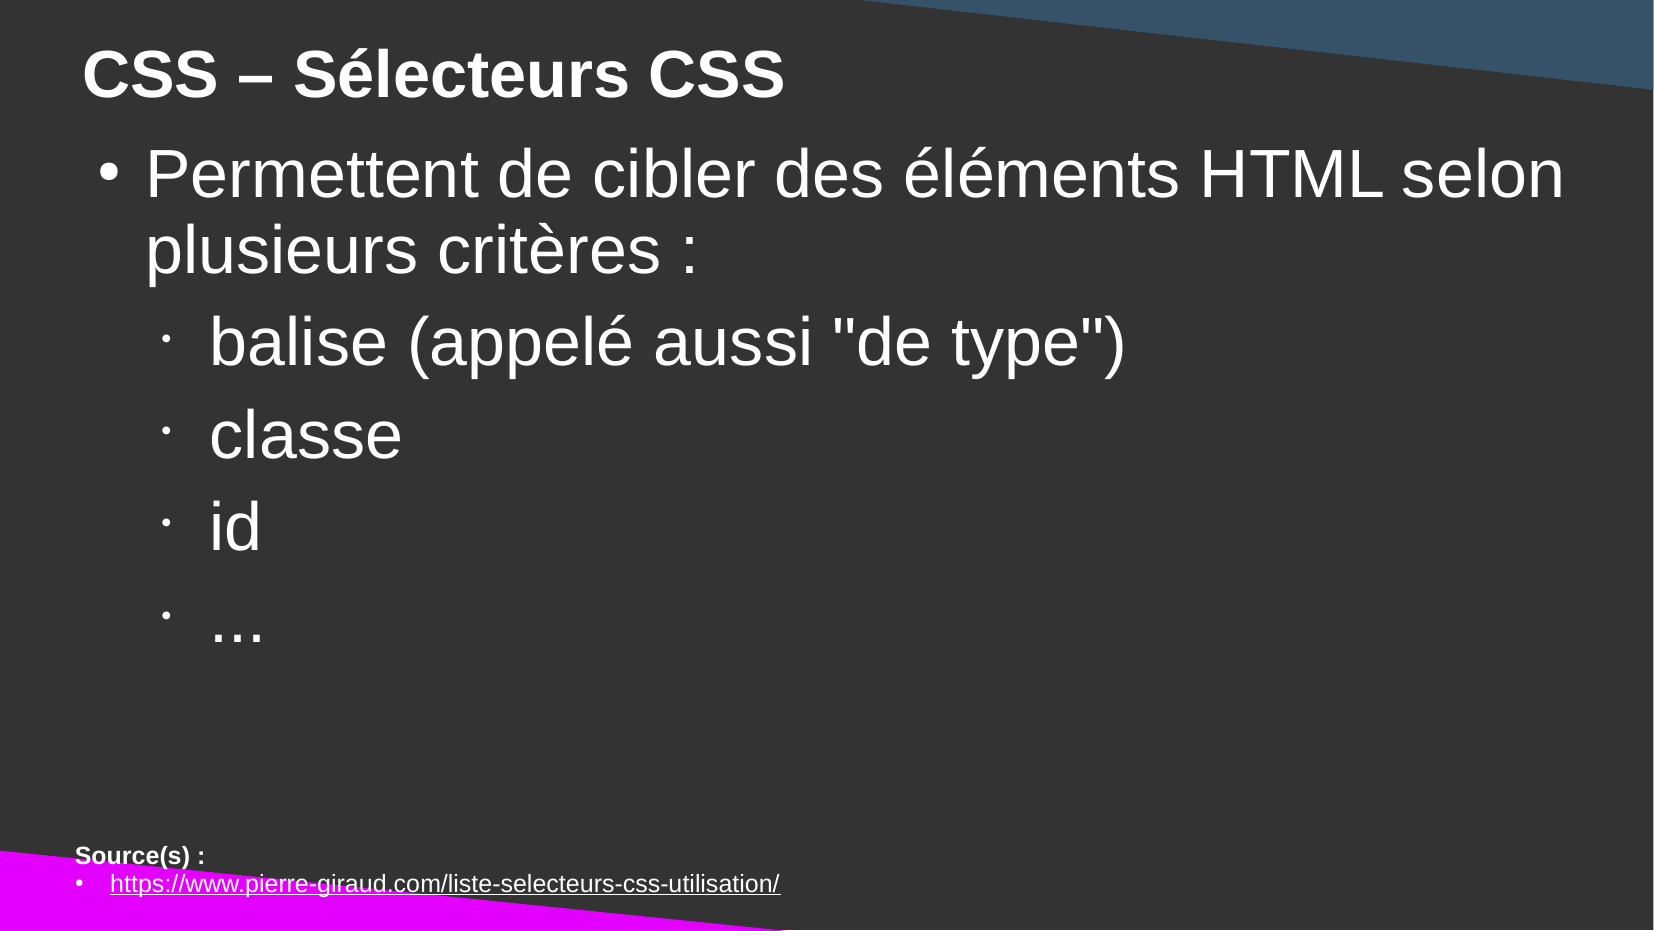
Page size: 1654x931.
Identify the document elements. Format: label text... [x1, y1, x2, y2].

text_box [0, 850, 788, 931]
text_box [858, 0, 1654, 90]
list Permettent de cibler des éléments HTML selon plusieurs critères : balise (appelé aussi "de type") classe id ... [80, 135, 1605, 662]
title CSS – Sélecteurs CSS [82, 37, 1571, 122]
text_box Source(s) : https://www.pierre-giraud.com/liste-selecteurs-css-utilisation/ [59, 834, 1546, 906]
